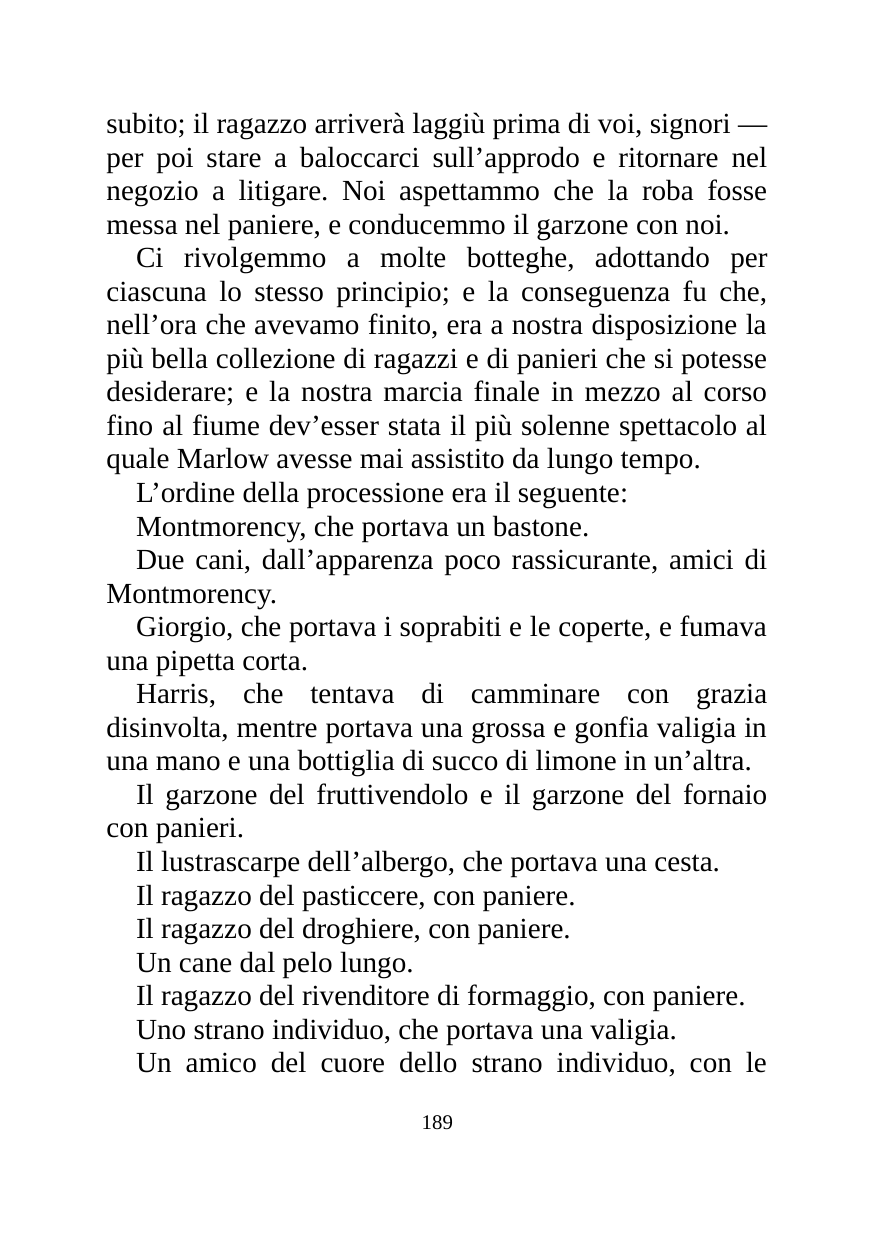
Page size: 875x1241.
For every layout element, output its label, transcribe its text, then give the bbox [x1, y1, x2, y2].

text Harris, che tentava di camminare con grazia disinvolta, mentre portava una grossa e gonfia valigia in una mano e una bottiglia di succo di limone in un’altra. [106, 676, 768, 777]
text L’ordine della processione era il seguente: [106, 475, 768, 509]
text Due cani, dall’apparenza poco rassicurante, amici di Montmorency. [106, 542, 768, 609]
text Un cane dal pelo lungo. [106, 945, 768, 978]
text Uno strano individuo, che portava una valigia. [106, 1012, 768, 1045]
text Il lustrascarpe dell’albergo, che portava una cesta. [106, 844, 768, 878]
text Il ragazzo del droghiere, con paniere. [106, 911, 768, 945]
text Giorgio, che portava i soprabiti e le coperte, e fumava una pipetta corta. [106, 609, 768, 676]
text Il garzone del fruttivendolo e il garzone del fornaio con panieri. [106, 777, 768, 844]
text Il ragazzo del pasticcere, con paniere. [106, 878, 768, 911]
text Ci rivolgemmo a molte botteghe, adottando per ciascuna lo stesso principio; e la conseguenza fu che, nell’ora che avevamo finito, era a nostra disposizione la più bella collezione di ragazzi e di panieri che si potesse desiderare; e la nostra marcia finale in mezzo al corso fino al fiume dev’esser stata il più solenne spettacolo al quale Marlow avesse mai assistito da lungo tempo. [106, 240, 768, 475]
text Un amico del cuore dello strano individuo, con le [106, 1045, 768, 1079]
text subito; il ragazzo arriverà laggiù prima di voi, signori — per poi stare a baloccarci sull’approdo e ritornare nel negozio a litigare. Noi aspettammo che la roba fosse messa nel paniere, e conducemmo il garzone con noi. [106, 106, 768, 240]
text Montmorency, che portava un bastone. [106, 509, 768, 542]
text Il ragazzo del rivenditore di formaggio, con paniere. [106, 978, 768, 1012]
